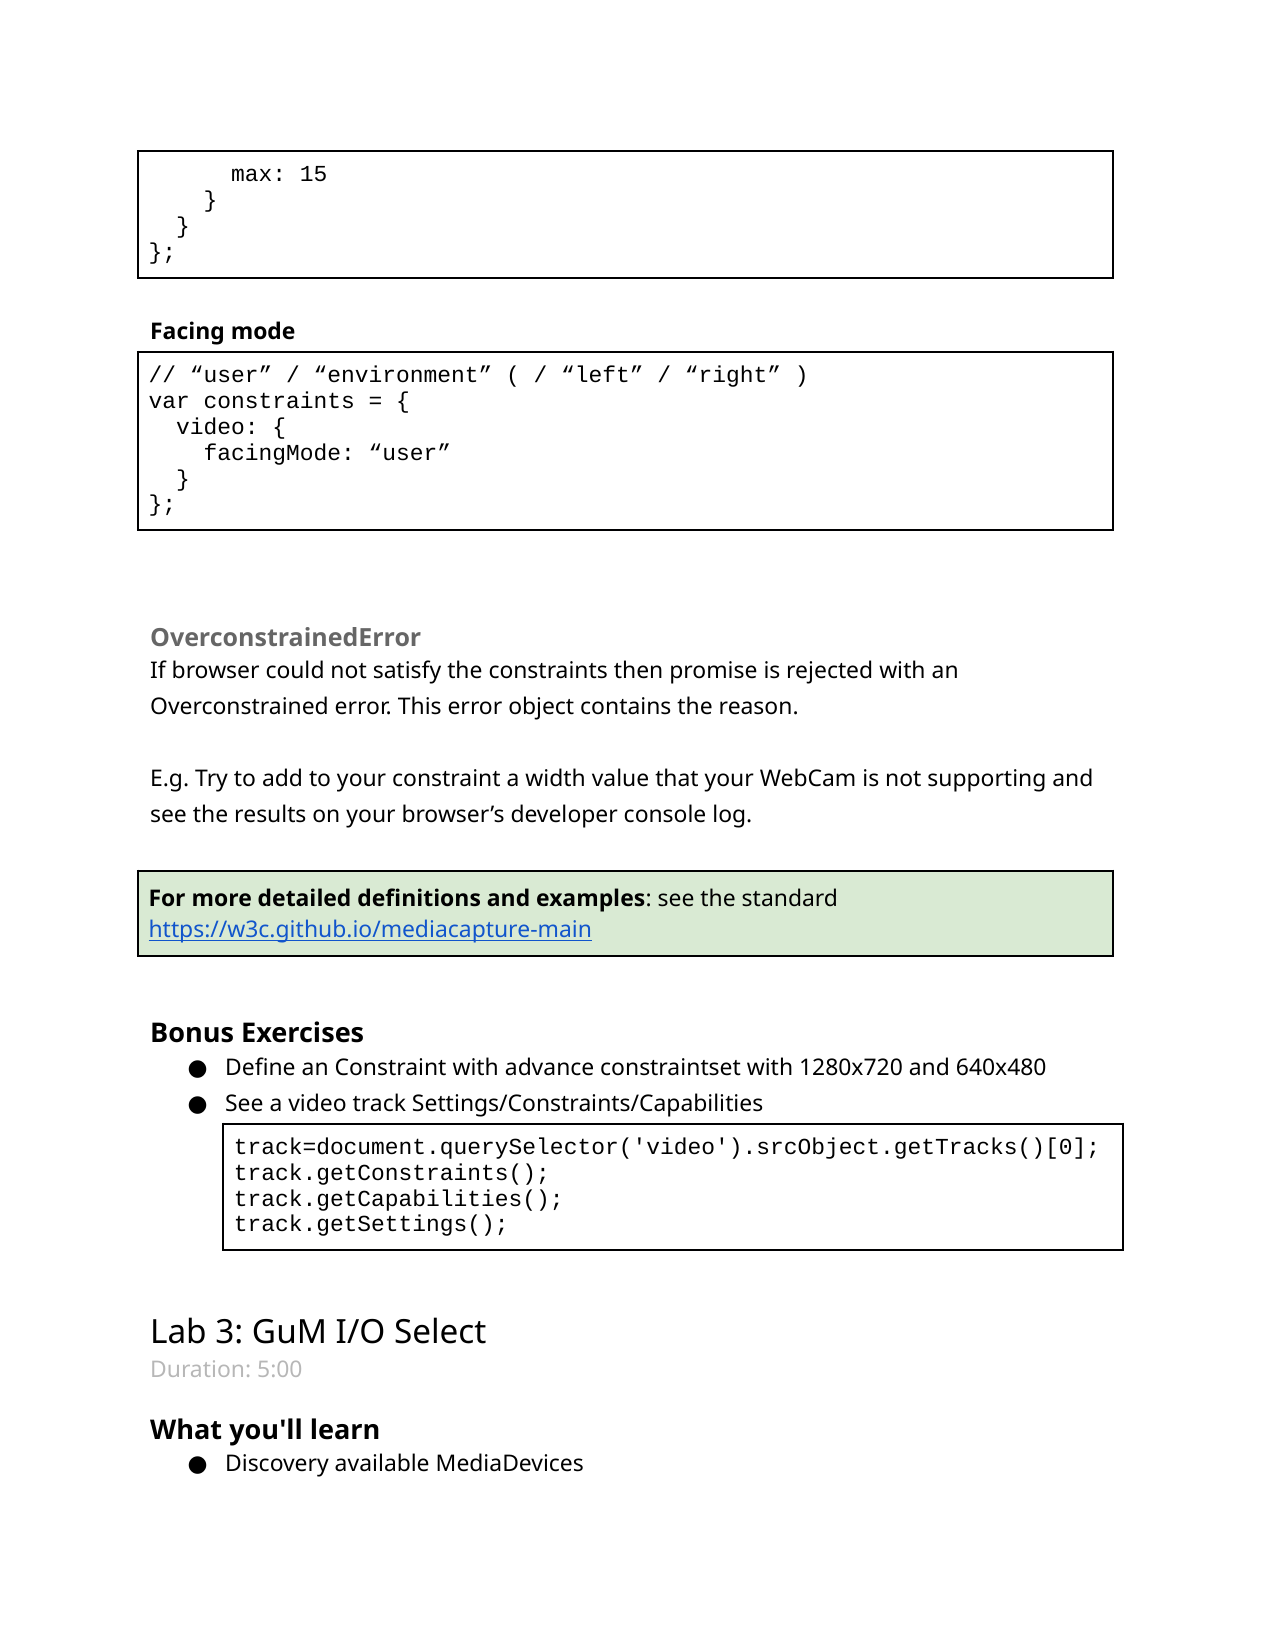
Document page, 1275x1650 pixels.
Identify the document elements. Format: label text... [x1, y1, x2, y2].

text If browser could not satisfy the constraints then promise is rejected with an Overconstrained error. This error object contains the reason. [150, 654, 1125, 721]
text Facing mode [150, 315, 1125, 346]
table_header For more detailed definitions and examples: see the standard https://w3c.github.io/mediacapture-main [139, 872, 1112, 955]
table_header // “user” / “environment” ( / “left” / “right” ) var constraints = { video: { facingMode: “user” } }; [139, 353, 1112, 529]
text Duration: 5:00 [150, 1353, 1125, 1385]
table_header max: 15 } } }; [139, 152, 1112, 277]
list Define an Constraint with advance constraintset with 1280x720 and 640x480 [187, 1051, 1125, 1082]
subtitle What you'll learn [150, 1410, 1125, 1447]
table_header track=document.querySelector('video').srcObject.getTracks()[0]; track.getConstraints(); track.getCapabilities(); track.getSettings(); [224, 1125, 1122, 1249]
list Discovery available MediaDevices [187, 1447, 1125, 1478]
list See a video track Settings/Constraints/Capabilities [187, 1087, 1125, 1118]
subtitle Bonus Exercises [150, 1014, 1125, 1051]
text E.g. Try to add to your constraint a width value that your WebCam is not supporting and see the results on your browser’s developer console log. [150, 762, 1125, 829]
subtitle Lab 3: GuM I/O Select [150, 1308, 1125, 1353]
subtitle OverconstrainedError [150, 620, 1125, 654]
